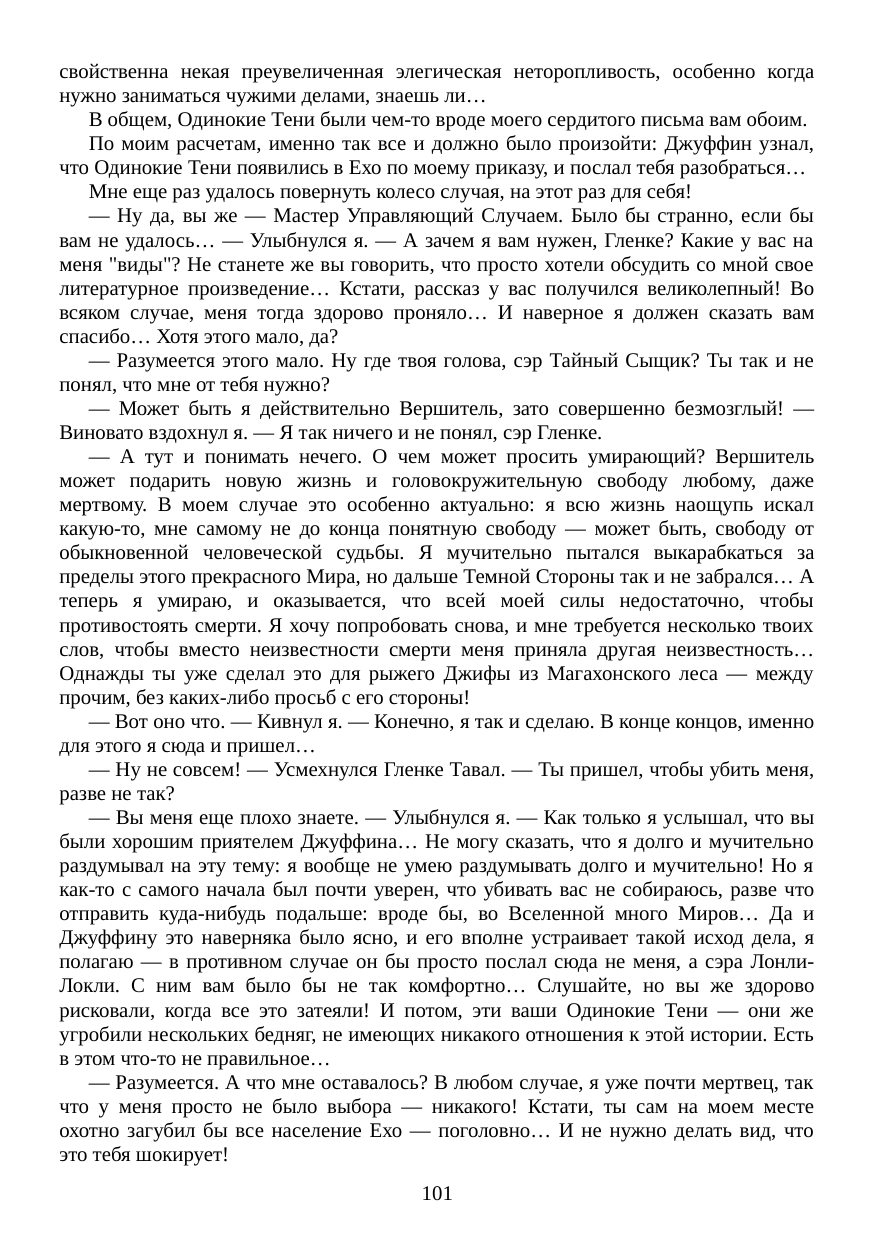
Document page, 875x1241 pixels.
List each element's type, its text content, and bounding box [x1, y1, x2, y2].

text По моим расчетам, именно так все и должно было произойти: Джуффин узнал, что Одинокие Тени появились в Ехо по моему приказу, и послал тебя разобраться… [59, 131, 815, 179]
text — Разумеется этого мало. Ну где твоя голова, сэр Тайный Сыщик? Ты так и не понял, что мне от тебя нужно? [59, 348, 815, 396]
text — Вот оно что. — Кивнул я. — Конечно, я так и сделаю. В конце концов, именно для этого я сюда и пришел… [59, 709, 815, 757]
text свойственна некая преувеличенная элегическая неторопливость, особенно когда нужно заниматься чужими делами, знаешь ли… [59, 59, 815, 107]
text — А тут и понимать нечего. О чем может просить умирающий? Вершитель может подарить новую жизнь и головокружительную свободу любому, даже мертвому. В моем случае это особенно актуально: я всю жизнь наощупь искал какую-то, мне самому не до конца понятную свободу — может быть, свободу от обыкновенной человеческой судьбы. Я мучительно пытался выкарабкаться за пределы этого прекрасного Мира, но дальше Темной Стороны так и не забрался… А теперь я умираю, и оказывается, что всей моей силы недостаточно, чтобы противостоять смерти. Я хочу попробовать снова, и мне требуется несколько твоих слов, чтобы вместо неизвестности смерти меня приняла другая неизвестность… Однажды ты уже сделал это для рыжего Джифы из Магахонского леса — между прочим, без каких-либо просьб с его стороны! [59, 444, 815, 709]
text — Разумеется. А что мне оставалось? В любом случае, я уже почти мертвец, так что у меня просто не было выбора — никакого! Кстати, ты сам на моем месте охотно загубил бы все население Ехо — поголовно… И не нужно делать вид, что это тебя шокирует! [59, 1070, 815, 1166]
text — Вы меня еще плохо знаете. — Улыбнулся я. — Как только я услышал, что вы были хорошим приятелем Джуффина… Не могу сказать, что я долго и мучительно раздумывал на эту тему: я вообще не умею раздумывать долго и мучительно! Но я как-то с самого начала был почти уверен, что убивать вас не собираюсь, разве что отправить куда-нибудь подальше: вроде бы, во Вселенной много Миров… Да и Джуффину это наверняка было ясно, и его вполне устраивает такой исход дела, я полагаю — в противном случае он бы просто послал сюда не меня, а сэра Лонли-Локли. С ним вам было бы не так комфортно… Слушайте, но вы же здорово рисковали, когда все это затеяли! И потом, эти ваши Одинокие Тени — они же угробили нескольких бедняг, не имеющих никакого отношения к этой истории. Есть в этом что-то не правильное… [59, 805, 815, 1070]
text В общем, Одинокие Тени были чем-то вроде моего сердитого письма вам обоим. [59, 107, 815, 131]
text Мне еще раз удалось повернуть колесо случая, на этот раз для себя! [59, 179, 815, 203]
text — Может быть я действительно Вершитель, зато совершенно безмозглый! — Виновато вздохнул я. — Я так ничего и не понял, сэр Гленке. [59, 396, 815, 444]
text — Ну да, вы же — Мастер Управляющий Случаем. Было бы странно, если бы вам не удалось… — Улыбнулся я. — А зачем я вам нужен, Гленке? Какие у вас на меня "виды"? Не станете же вы говорить, что просто хотели обсудить со мной свое литературное произведение… Кстати, рассказ у вас получился великолепный! Во всяком случае, меня тогда здорово проняло… И наверное я должен сказать вам спасибо… Хотя этого мало, да? [59, 203, 815, 348]
text — Ну не совсем! — Усмехнулся Гленке Тавал. — Ты пришел, чтобы убить меня, разве не так? [59, 757, 815, 805]
